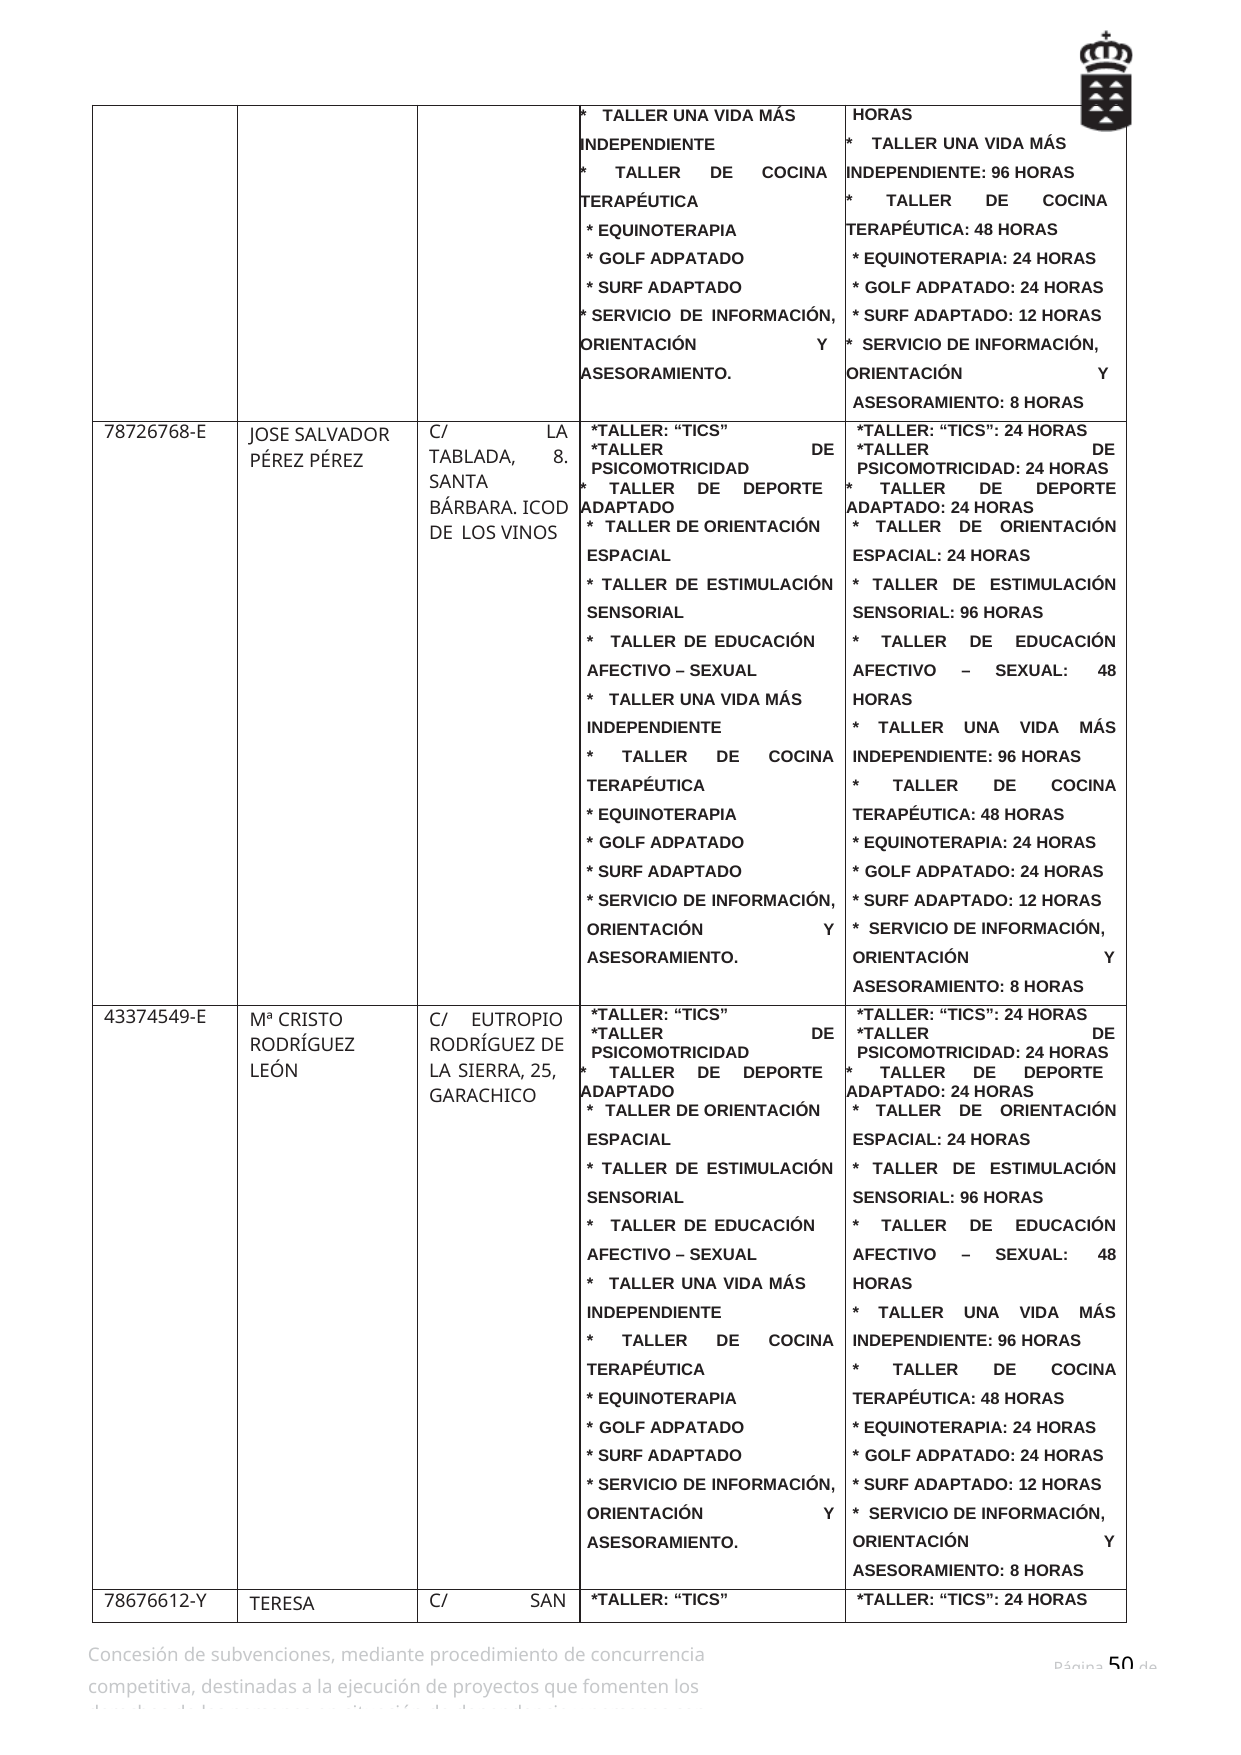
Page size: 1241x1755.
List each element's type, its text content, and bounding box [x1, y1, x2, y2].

table_cell JOSE SALVADOR PÉREZ PÉREZ [238, 422, 417, 1005]
table_cell Mª CRISTO RODRÍGUEZ LEÓN [238, 1006, 417, 1589]
table_cell 43374549-E [93, 1006, 237, 1589]
table_cell TERESA [238, 1590, 417, 1622]
table_cell *TALLER: “TICS”: 24 HORAS *TALLER DE PSICOMOTRICIDAD: 24 HORAS TALLER DE DEPORTE ADAPTADO: 24 HORAS TALLER DE ORIENTACIÓN ESPACIAL: 24 HORAS TALLER DE ESTIMULACIÓN SENSORIAL: 96 HORAS TALLER DE EDUCACIÓN AFECTIVO – SEXUAL: 48 HORAS TALLER UNA VIDA MÁS INDEPENDIENTE: 96 HORAS TALLER DE COCINA TERAPÉUTICA: 48 HORAS EQUINOTERAPIA: 24 HORAS GOLF ADPATADO: 24 HORAS SURF ADAPTADO: 12 HORAS SERVICIO DE INFORMACIÓN, ORIENTACIÓN Y ASESORAMIENTO: 8 HORAS [846, 1006, 1126, 1589]
table_header [238, 106, 417, 421]
table_header TALLER UNA VIDA MÁS INDEPENDIENTE TALLER DE COCINA TERAPÉUTICA EQUINOTERAPIA GOLF ADPATADO SURF ADAPTADO SERVICIO DE INFORMACIÓN, ORIENTACIÓN Y ASESORAMIENTO. [581, 106, 845, 421]
table_cell C/ LA TABLADA, 8. SANTA BÁRBARA. ICOD DE LOS VINOS [418, 422, 579, 1005]
table_header [93, 106, 237, 421]
table_cell *TALLER: “TICS”: 24 HORAS [846, 1590, 1126, 1622]
table_cell 78676612-Y [93, 1590, 237, 1622]
table_cell *TALLER: “TICS” *TALLER DE PSICOMOTRICIDAD TALLER DE DEPORTE ADAPTADO TALLER DE ORIENTACIÓN ESPACIAL TALLER DE ESTIMULACIÓN SENSORIAL TALLER DE EDUCACIÓN AFECTIVO – SEXUAL TALLER UNA VIDA MÁS INDEPENDIENTE TALLER DE COCINA TERAPÉUTICA EQUINOTERAPIA GOLF ADPATADO SURF ADAPTADO SERVICIO DE INFORMACIÓN, ORIENTACIÓN Y ASESORAMIENTO. [581, 1006, 845, 1589]
table_cell *TALLER: “TICS” [581, 1590, 845, 1622]
table_header [418, 106, 579, 421]
table_header HORAS TALLER UNA VIDA MÁS INDEPENDIENTE: 96 HORAS TALLER DE COCINA TERAPÉUTICA: 48 HORAS EQUINOTERAPIA: 24 HORAS GOLF ADPATADO: 24 HORAS SURF ADAPTADO: 12 HORAS SERVICIO DE INFORMACIÓN, ORIENTACIÓN Y ASESORAMIENTO: 8 HORAS [846, 106, 1126, 421]
table_cell C/ SAN [418, 1590, 579, 1622]
table_cell *TALLER: “TICS”: 24 HORAS *TALLER DE PSICOMOTRICIDAD: 24 HORAS TALLER DE DEPORTE ADAPTADO: 24 HORAS TALLER DE ORIENTACIÓN ESPACIAL: 24 HORAS TALLER DE ESTIMULACIÓN SENSORIAL: 96 HORAS TALLER DE EDUCACIÓN AFECTIVO – SEXUAL: 48 HORAS TALLER UNA VIDA MÁS INDEPENDIENTE: 96 HORAS TALLER DE COCINA TERAPÉUTICA: 48 HORAS EQUINOTERAPIA: 24 HORAS GOLF ADPATADO: 24 HORAS SURF ADAPTADO: 12 HORAS SERVICIO DE INFORMACIÓN, ORIENTACIÓN Y ASESORAMIENTO: 8 HORAS [846, 422, 1126, 1005]
table_cell C/ EUTROPIO RODRÍGUEZ DE LA SIERRA, 25, GARACHICO [418, 1006, 579, 1589]
table_cell 78726768-E [93, 422, 237, 1005]
table_cell *TALLER: “TICS” *TALLER DE PSICOMOTRICIDAD TALLER DE DEPORTE ADAPTADO TALLER DE ORIENTACIÓN ESPACIAL TALLER DE ESTIMULACIÓN SENSORIAL TALLER DE EDUCACIÓN AFECTIVO – SEXUAL TALLER UNA VIDA MÁS INDEPENDIENTE TALLER DE COCINA TERAPÉUTICA EQUINOTERAPIA GOLF ADPATADO SURF ADAPTADO SERVICIO DE INFORMACIÓN, ORIENTACIÓN Y ASESORAMIENTO. [581, 422, 845, 1005]
